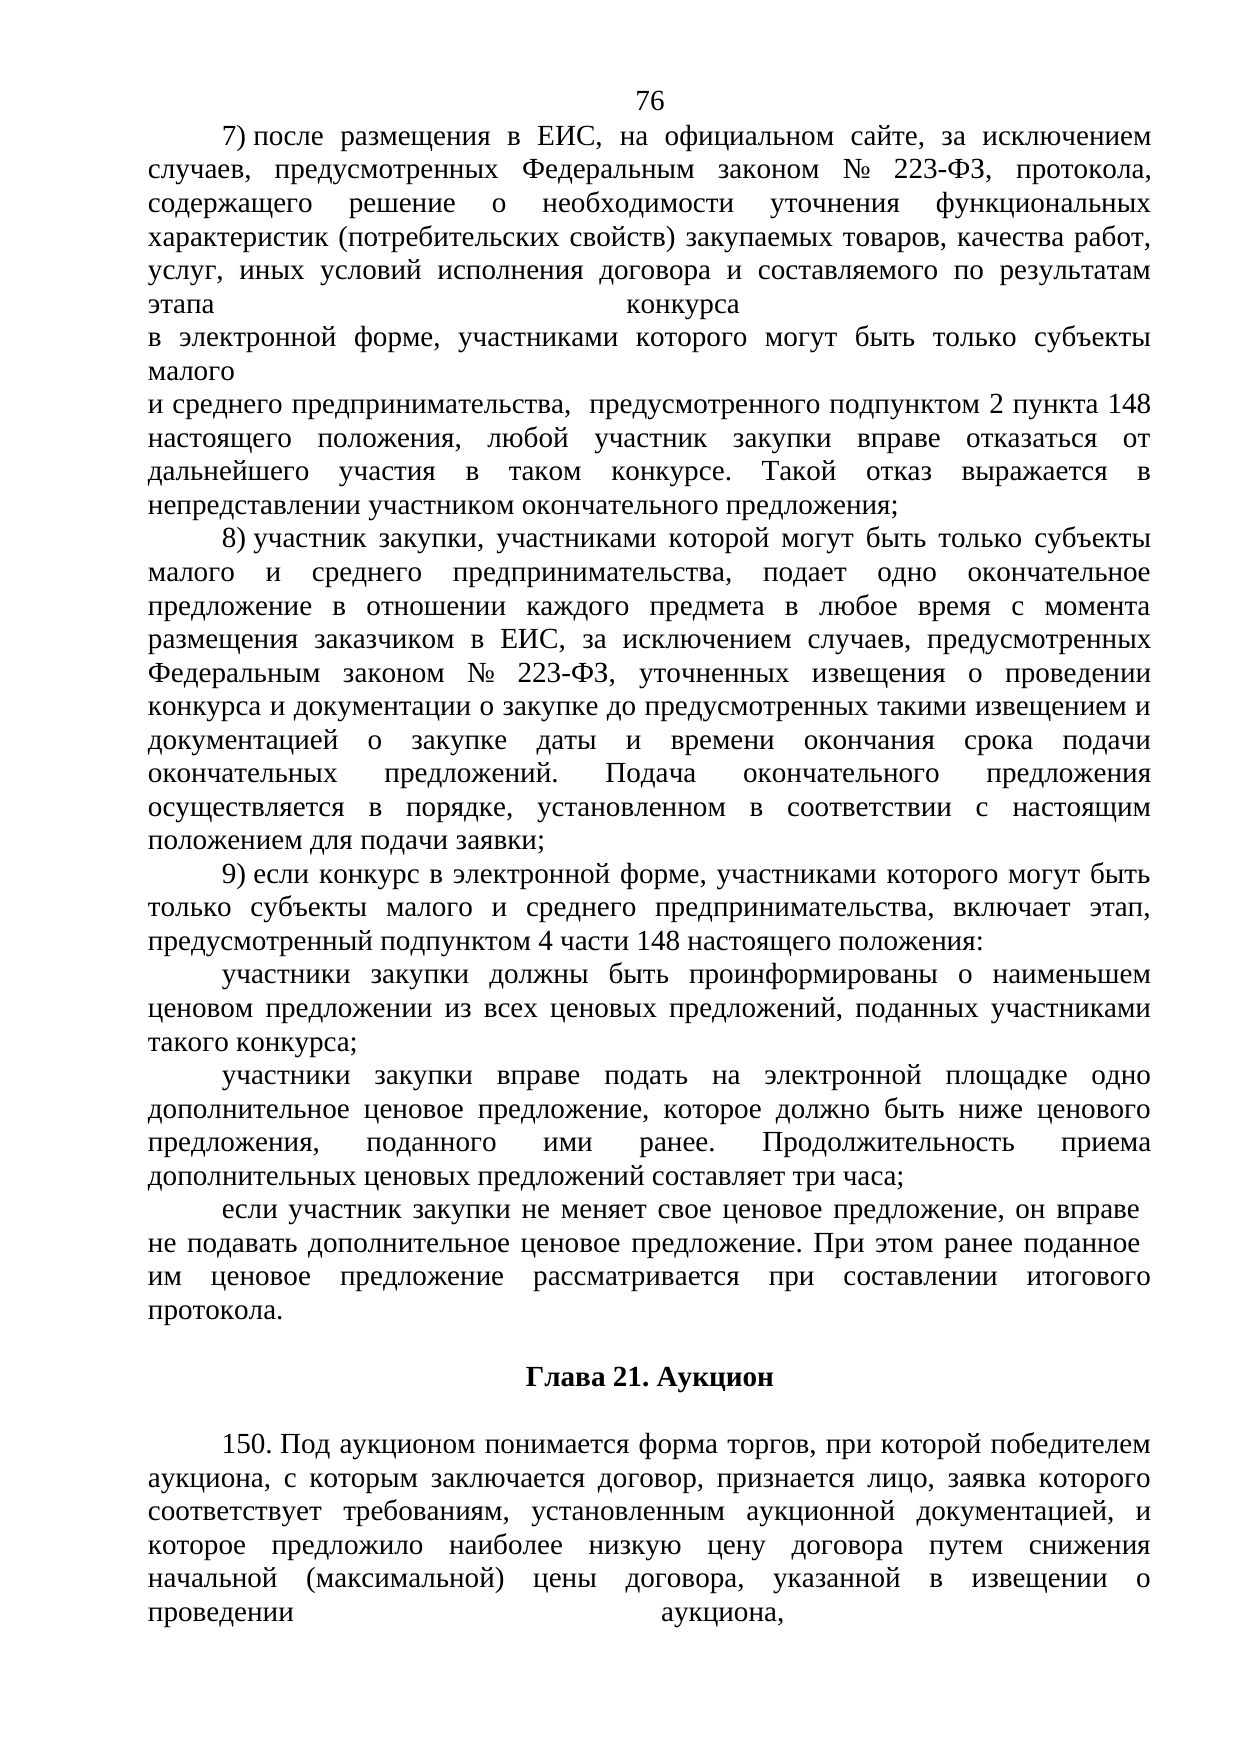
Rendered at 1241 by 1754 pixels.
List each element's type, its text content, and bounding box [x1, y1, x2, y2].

text участники закупки должны быть проинформированы о наименьшем ценовом предложении из всех ценовых предложений, поданных участниками такого конкурса; [148, 957, 1152, 1057]
text если участник закупки не меняет свое ценовое предложение, он вправе не подавать дополнительное ценовое предложение. При этом ранее поданное им ценовое предложение рассматривается при составлении итогового протокола. [148, 1191, 1152, 1326]
text 8) участник закупки, участниками которой могут быть только субъекты малого и среднего предпринимательства, подает одно окончательное предложение в отношении каждого предмета в любое время с момента размещения заказчиком в ЕИС, за исключением случаев, предусмотренных Федеральным законом № 223-ФЗ, уточненных извещения о проведении конкурса и документации о закупке до предусмотренных такими извещением и документацией о закупке даты и времени окончания срока подачи окончательных предложений. Подача окончательного предложения осуществляется в порядке, установленном в соответствии с настоящим положением для подачи заявки; [148, 521, 1152, 856]
text Глава 21. Аукцион [148, 1359, 1152, 1393]
text участники закупки вправе подать на электронной площадке одно дополнительное ценовое предложение, которое должно быть ниже ценового предложения, поданного ими ранее. Продолжительность приема дополнительных ценовых предложений составляет три часа; [148, 1057, 1152, 1191]
text 7) после размещения в ЕИС, на официальном сайте, за исключением случаев, предусмотренных Федеральным законом № 223-ФЗ, протокола, содержащего решение о необходимости уточнения функциональных характеристик (потребительских свойств) закупаемых товаров, качества работ, услуг, иных условий исполнения договора и составляемого по результатам этапа конкурса в электронной форме, участниками которого могут быть только субъекты малого и среднего предпринимательства, предусмотренного подпунктом 2 пункта 148 настоящего положения, любой участник закупки вправе отказаться от дальнейшего участия в таком конкурсе. Такой отказ выражается в непредставлении участником окончательного предложения; [148, 118, 1152, 521]
text 9) если конкурс в электронной форме, участниками которого могут быть только субъекты малого и среднего предпринимательства, включает этап, предусмотренный подпунктом 4 части 148 настоящего положения: [148, 856, 1152, 957]
text 150. Под аукционом понимается форма торгов, при которой победителем аукциона, с которым заключается договор, признается лицо, заявка которого соответствует требованиям, установленным аукционной документацией, и которое предложило наиболее низкую цену договора путем снижения начальной (максимальной) цены договора, указанной в извещении о проведении аукциона, [148, 1426, 1152, 1627]
